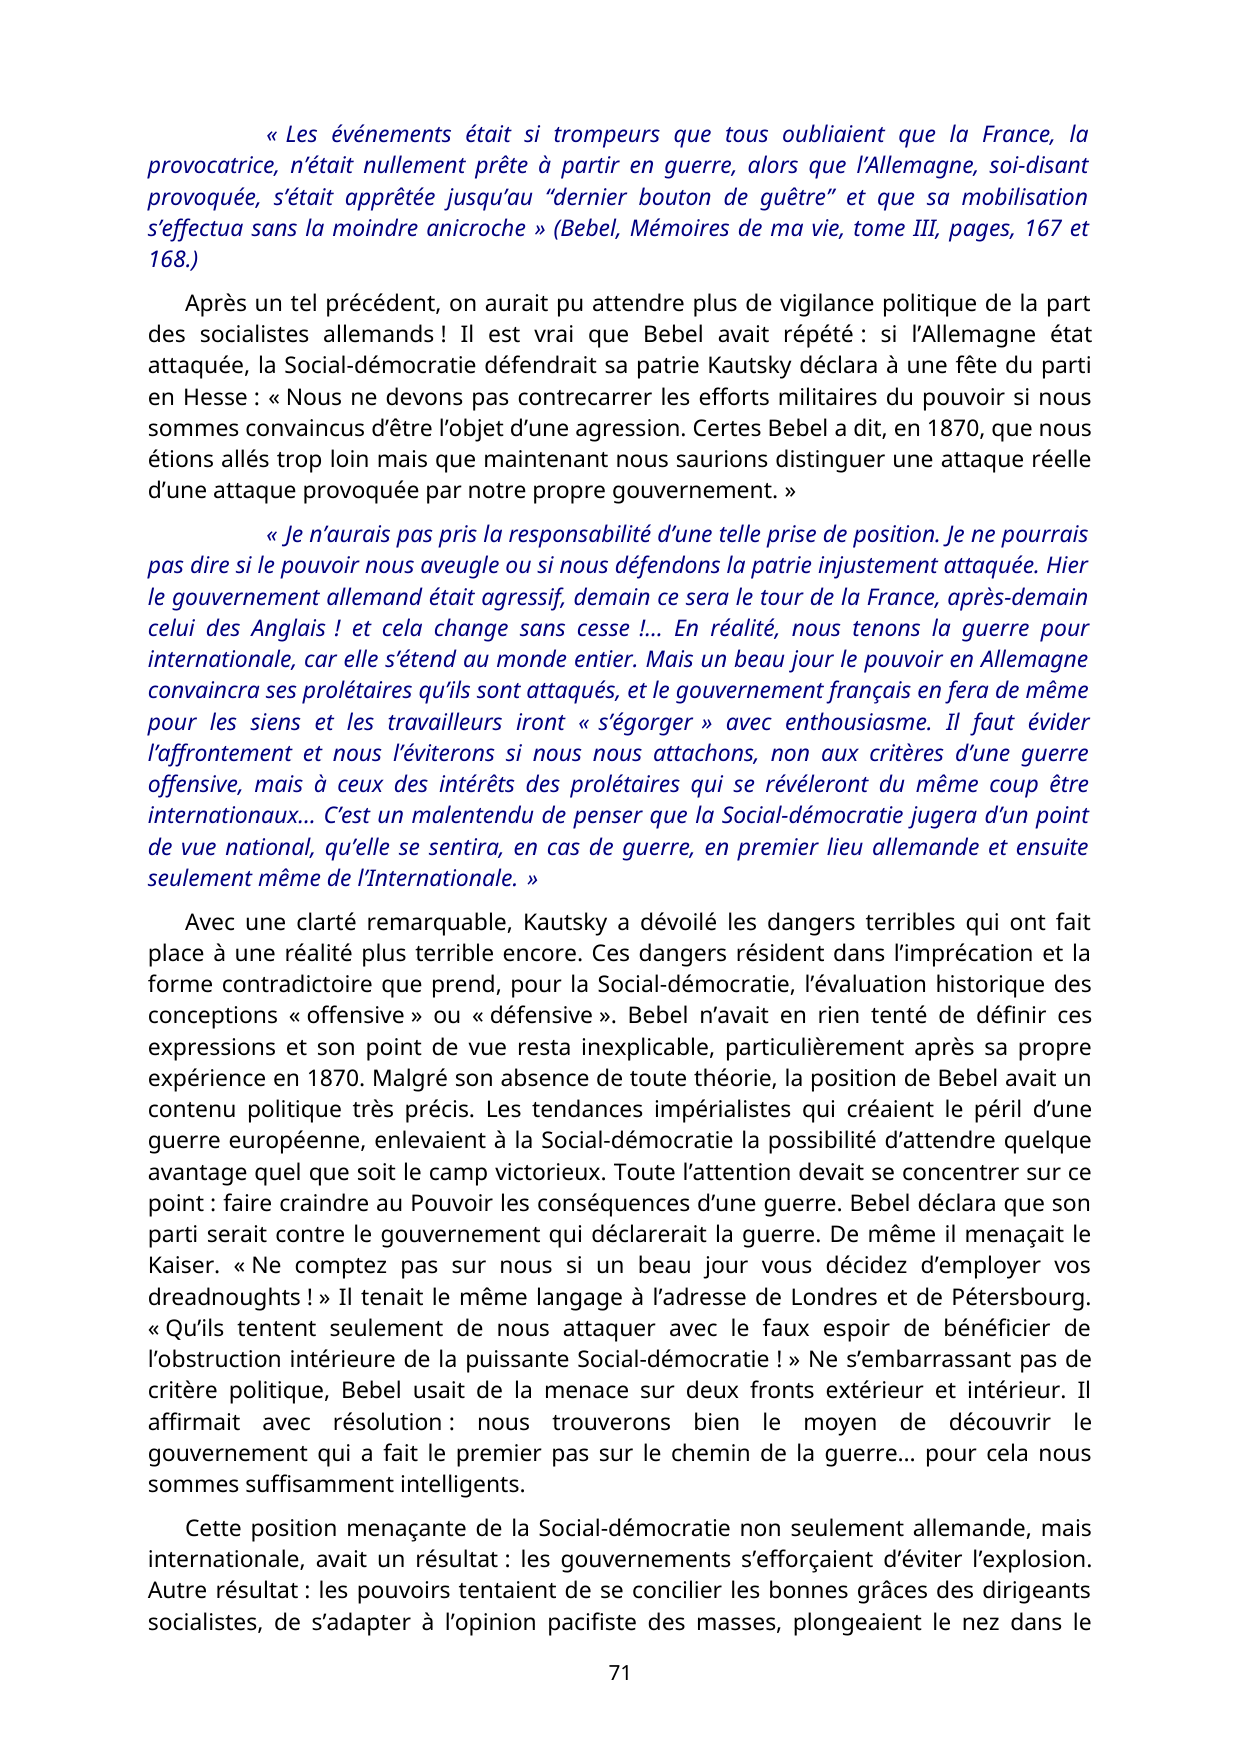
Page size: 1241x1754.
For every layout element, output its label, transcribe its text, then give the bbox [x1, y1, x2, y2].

text Cette position menaçante de la Social-démocratie non seulement allemande, mais internationale, avait un résultat : les gouvernements s’efforçaient d’éviter l’explosion. Autre résultat : les pouvoirs tentaient de se concilier les bonnes grâces des dirigeants socialistes, de s’adapter à l’opinion pacifiste des masses, plongeaient le nez dans le [148, 1512, 1093, 1637]
text « Je n’aurais pas pris la responsabilité d’une telle prise de position. Je ne pourrais pas dire si le pouvoir nous aveugle ou si nous défendons la patrie injustement attaquée. Hier le gouvernement allemand était agressif, demain ce sera le tour de la France, après-demain celui des Anglais ! et cela change sans cesse !… En réalité, nous tenons la guerre pour internationale, car elle s’étend au monde entier. Mais un beau jour le pouvoir en Allemagne convaincra ses prolétaires qu’ils sont attaqués, et le gouvernement français en fera de même pour les siens et les travailleurs iront « s’égorger » avec enthousiasme. Il faut évider l’affrontement et nous l’éviterons si nous nous attachons, non aux critères d’une guerre offensive, mais à ceux des intérêts des prolétaires qui se révéleront du même coup être internationaux… C’est un malentendu de penser que la Social-démocratie jugera d’un point de vue national, qu’elle se sentira, en cas de guerre, en premier lieu allemande et ensuite seulement même de l’Internationale. » [148, 518, 1093, 893]
text Après un tel précédent, on aurait pu attendre plus de vigilance politique de la part des socialistes allemands ! Il est vrai que Bebel avait répété : si l’Allemagne état attaquée, la Social-démocratie défendrait sa patrie Kautsky déclara à une fête du parti en Hesse : « Nous ne devons pas contrecarrer les efforts militaires du pouvoir si nous sommes convaincus d’être l’objet d’une agression. Certes Bebel a dit, en 1870, que nous étions allés trop loin mais que maintenant nous saurions distinguer une attaque réelle d’une attaque provoquée par notre propre gouvernement. » [148, 287, 1093, 506]
text Avec une clarté remarquable, Kautsky a dévoilé les dangers terribles qui ont fait place à une réalité plus terrible encore. Ces dangers résident dans l’imprécation et la forme contradictoire que prend, pour la Social-démocratie, l’évaluation historique des conceptions « offensive » ou « défensive ». Bebel n’avait en rien tenté de définir ces expressions et son point de vue resta inexplicable, particulièrement après sa propre expérience en 1870. Malgré son absence de toute théorie, la position de Bebel avait un contenu politique très précis. Les tendances impérialistes qui créaient le péril d’une guerre européenne, enlevaient à la Social-démocratie la possibilité d’attendre quelque avantage quel que soit le camp victorieux. Toute l’attention devait se concentrer sur ce point : faire craindre au Pouvoir les conséquences d’une guerre. Bebel déclara que son parti serait contre le gouvernement qui déclarerait la guerre. De même il menaçait le Kaiser. « Ne comptez pas sur nous si un beau jour vous décidez d’employer vos dreadnoughts ! » Il tenait le même langage à l’adresse de Londres et de Pétersbourg. « Qu’ils tentent seulement de nous attaquer avec le faux espoir de bénéficier de l’obstruction intérieure de la puissante Social-démocratie ! » Ne s’embarrassant pas de critère politique, Bebel usait de la menace sur deux fronts extérieur et intérieur. Il affirmait avec résolution : nous trouverons bien le moyen de découvrir le gouvernement qui a fait le premier pas sur le chemin de la guerre… pour cela nous sommes suffisamment intelligents. [148, 906, 1093, 1499]
text « Les événements était si trompeurs que tous oubliaient que la France, la provocatrice, n’était nullement prête à partir en guerre, alors que l’Allemagne, soi-disant provoquée, s’était apprêtée jusqu’au “dernier bouton de guêtre” et que sa mobilisation s’effectua sans la moindre anicroche » (Bebel, Mémoires de ma vie, tome III, pages, 167 et 168.) [148, 118, 1093, 274]
